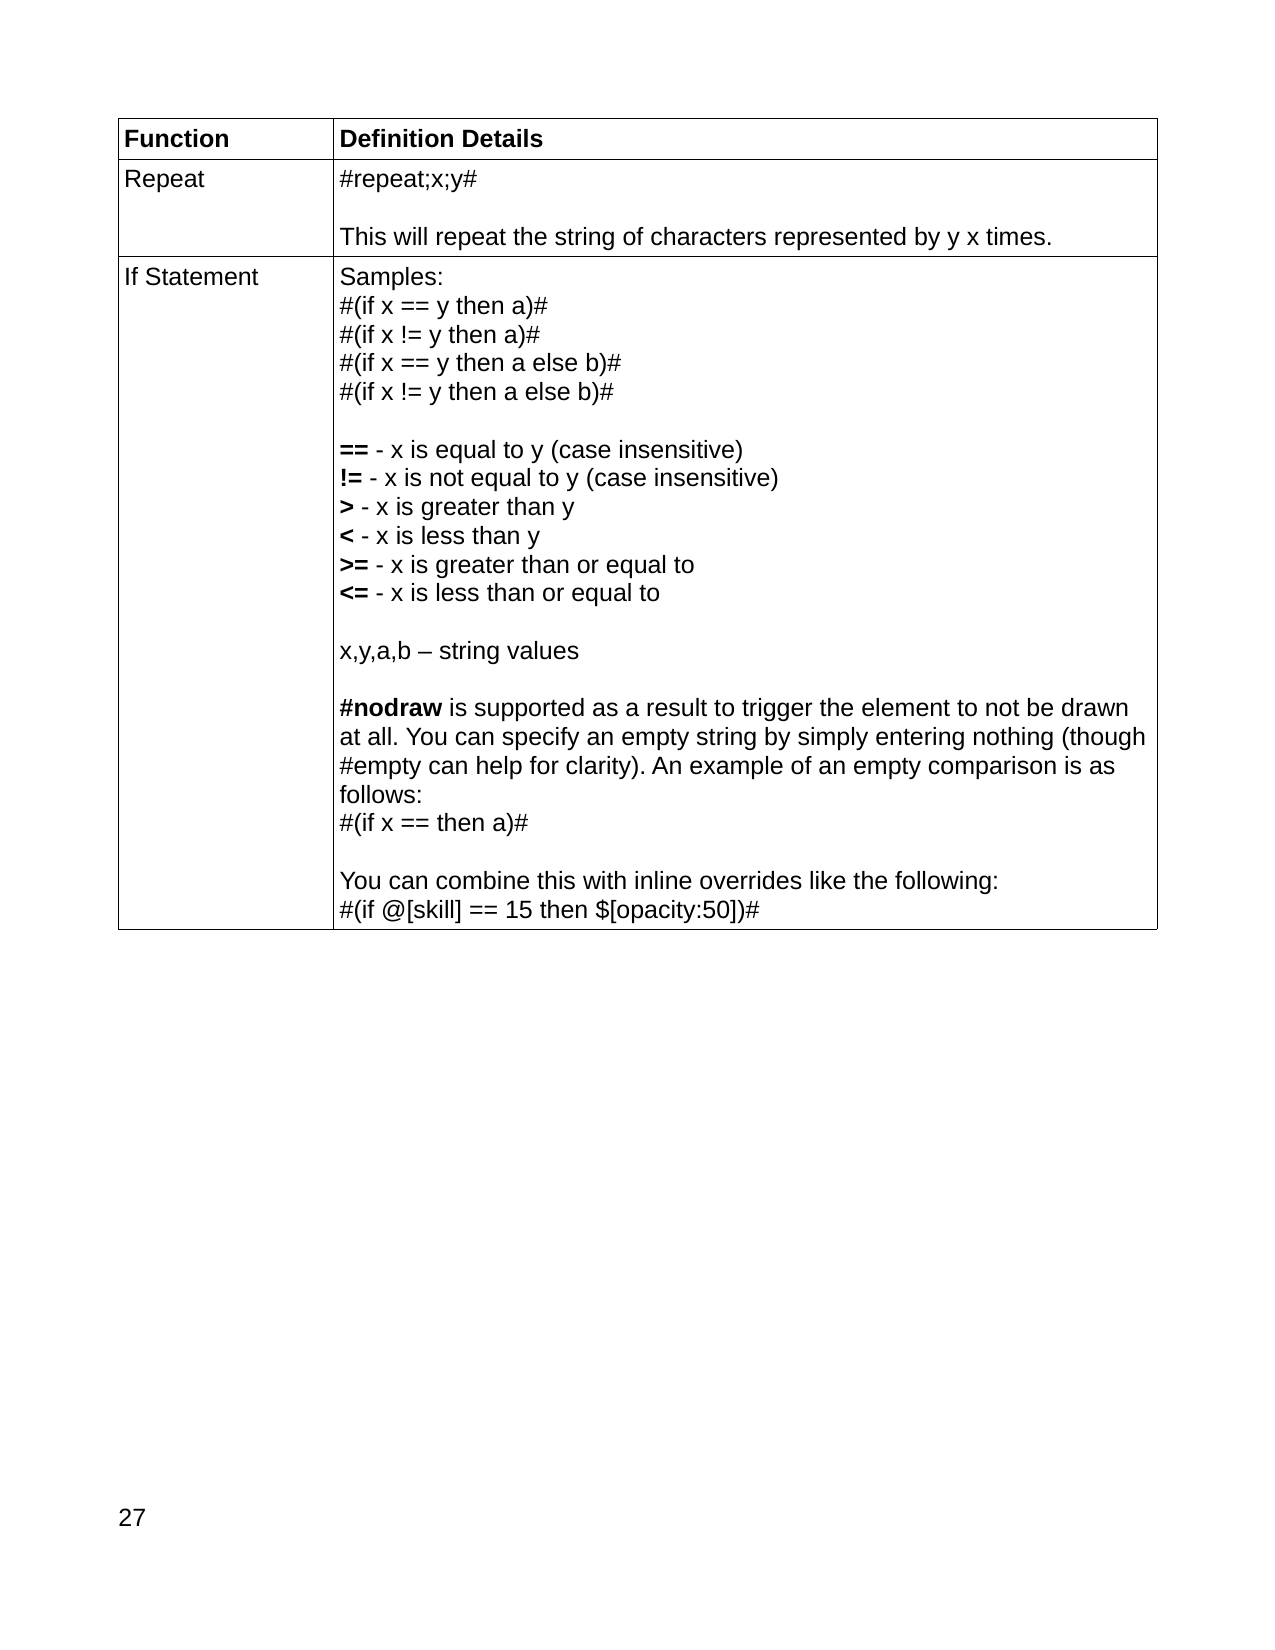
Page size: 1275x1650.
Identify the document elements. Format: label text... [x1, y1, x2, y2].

table_cell If Statement [119, 257, 333, 929]
table_cell Samples: #(if x == y then a)# #(if x != y then a)# #(if x == y then a else b)# #(if x != y then a else b)# == - x is equal to y (case insensitive) != - x is not equal to y (case insensitive) > - x is greater than y < - x is less than y >= - x is greater than or equal to <= - x is less than or equal to x,y,a,b – string values #nodraw is supported as a result to trigger the element to not be drawn at all. You can specify an empty string by simply entering nothing (though #empty can help for clarity). An example of an empty comparison is as follows: #(if x == then a)# You can combine this with inline overrides like the following: #(if @[skill] == 15 then $[opacity:50])# [334, 257, 1157, 929]
table_header Function [119, 119, 333, 158]
table_cell Repeat [119, 160, 333, 256]
table_cell #repeat;x;y# This will repeat the string of characters represented by y x times. [334, 160, 1157, 256]
table_header Definition Details [334, 119, 1157, 158]
